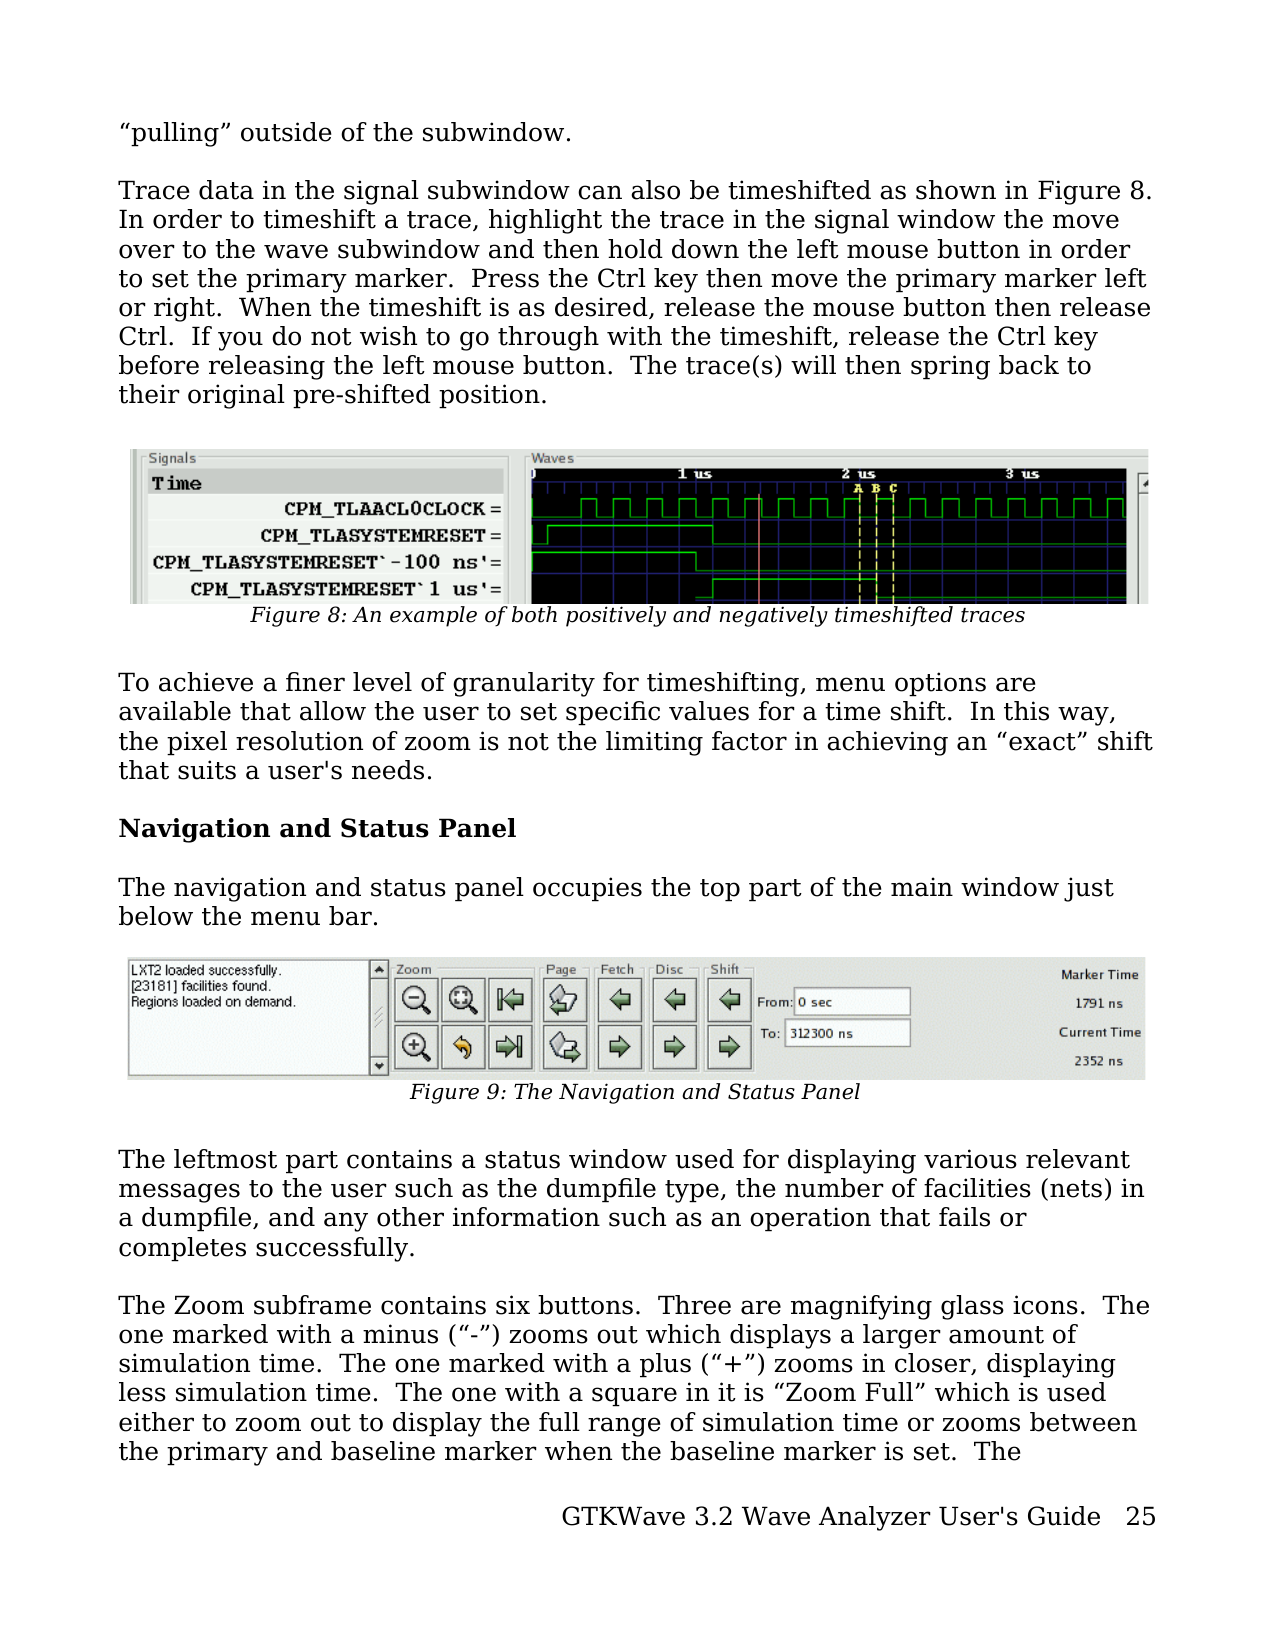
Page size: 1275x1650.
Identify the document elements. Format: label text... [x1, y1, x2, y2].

text Figure 9: The Navigation and Status Panel [127, 1080, 1145, 1104]
text To achieve a finer level of granularity for timeshifting, menu options are available that allow the user to set specific values for a time shift. In this way, the pixel resolution of zoom is not the limiting factor in achieving an “exact” shift that suits a user's needs. [118, 410, 1157, 785]
picture [127, 957, 1146, 1080]
text The leftmost part contains a status window used for displaying various relevant messages to the user such as the dumpfile type, the number of facilities (nets) in a dumpfile, and any other information such as an operation that fails or completes successfully. [118, 931, 1157, 1262]
text The Zoom subframe contains six buttons. Three are magnifying glass icons. The one marked with a minus (“-”) zooms out which displays a larger amount of simulation time. The one marked with a plus (“+”) zooms in closer, displaying less simulation time. The one with a square in it is “Zoom Full” which is used either to zoom out to display the full range of simulation time or zooms between the primary and baseline marker when the baseline marker is set. The [118, 1291, 1157, 1466]
text Trace data in the signal subwindow can also be timeshifted as shown in Figure 8. In order to timeshift a trace, highlight the trace in the signal window the move over to the wave subwindow and then hold down the left mouse button in order to set the primary marker. Press the Ctrl key then move the primary marker left or right. When the timeshift is as desired, release the mouse button then release Ctrl. If you do not wish to go through with the timeshift, release the Ctrl key before releasing the left mouse button. The trace(s) will then spring back to their original pre-shifted position. [118, 176, 1157, 410]
text Figure 8: An example of both positively and negatively timeshifted traces [130, 604, 1148, 627]
text “pulling” outside of the subwindow. [118, 118, 1157, 147]
text The navigation and status panel occupies the top part of the main window just below the menu bar. [118, 873, 1157, 931]
picture [130, 449, 1149, 604]
text Navigation and Status Panel [118, 814, 1157, 844]
